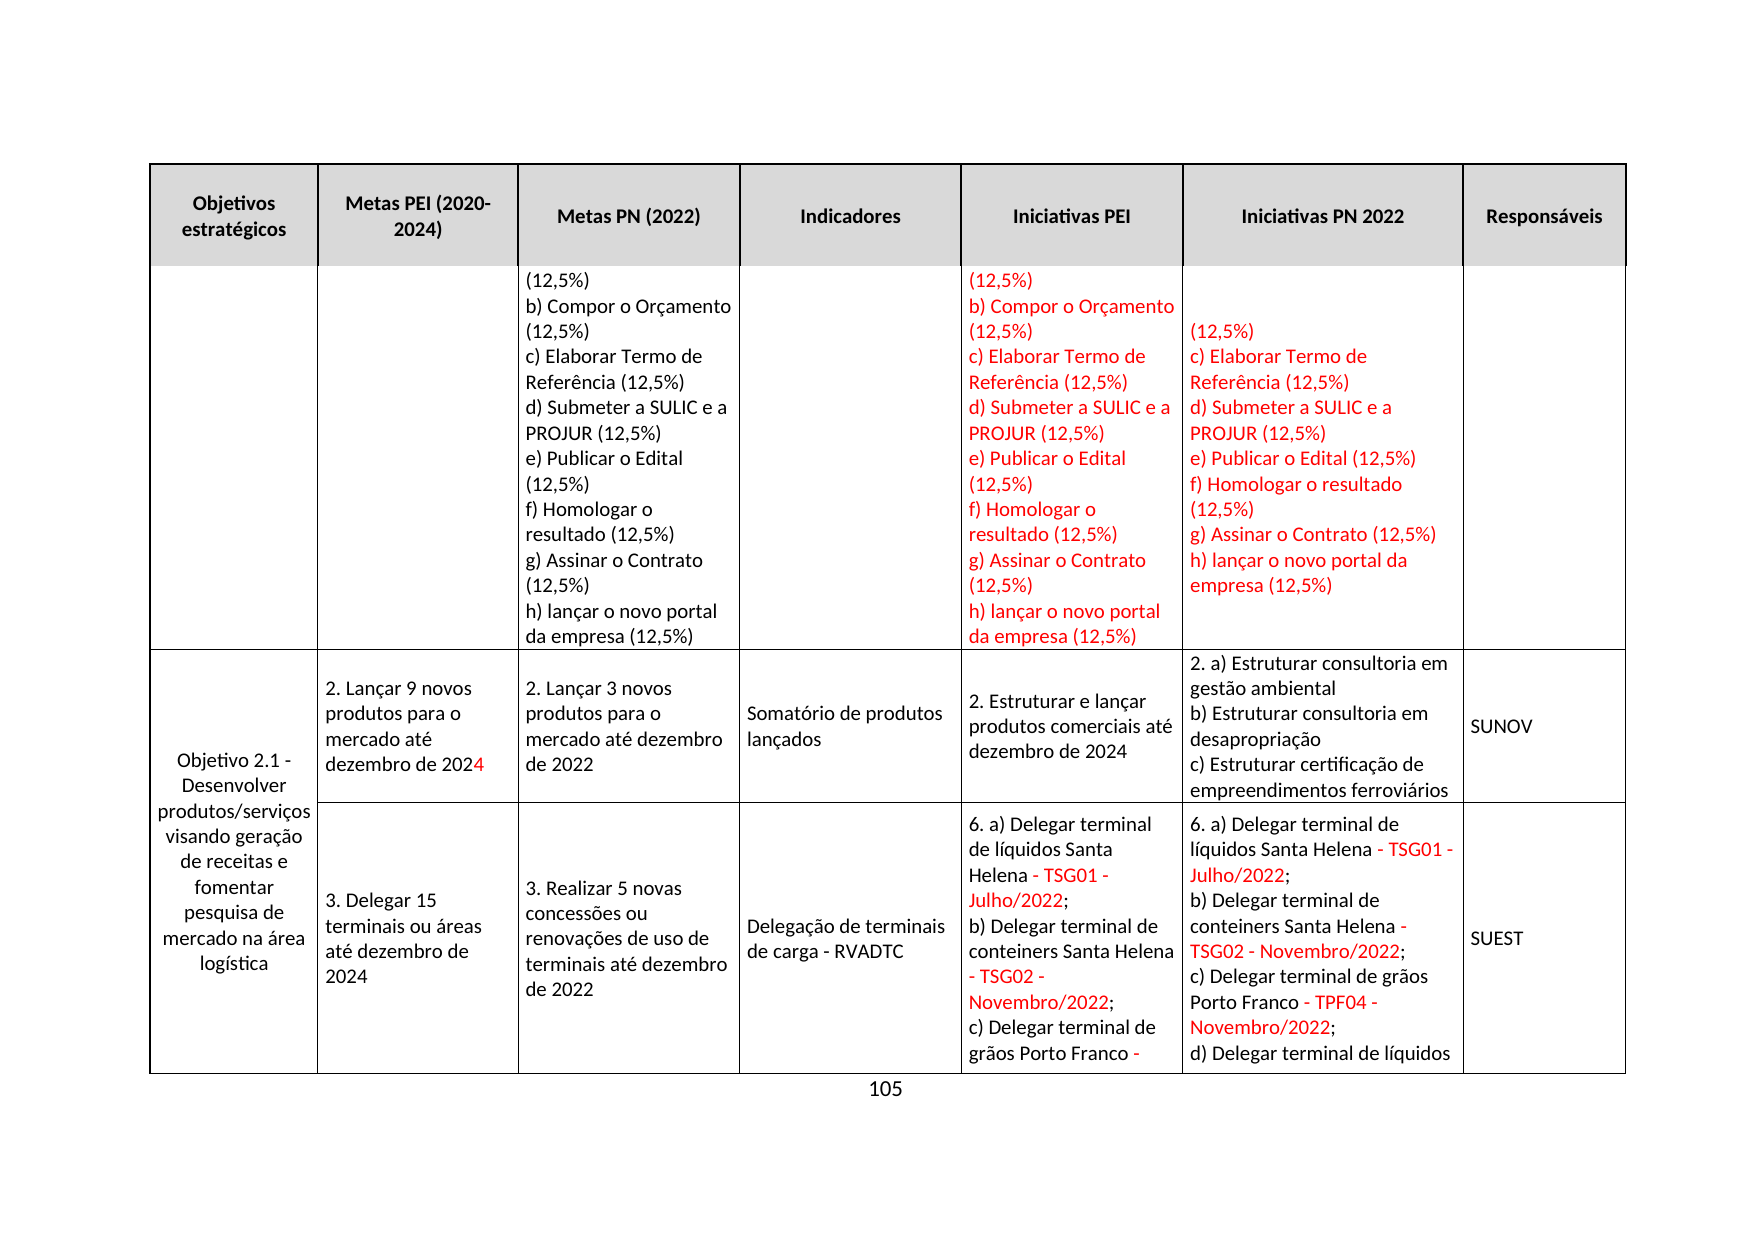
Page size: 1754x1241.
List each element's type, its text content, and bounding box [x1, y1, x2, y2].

table_cell SUEST [1464, 803, 1625, 1073]
table_cell (12,5%) b) Compor o Orçamento (12,5%) c) Elaborar Termo de Referência (12,5%) d) Submeter a SULIC e a PROJUR (12,5%) e) Publicar o Edital (12,5%) f) Homologar o resultado (12,5%) g) Assinar o Contrato (12,5%) h) lançar o novo portal da empresa (12,5%) [519, 266, 739, 649]
table_cell [1464, 266, 1625, 649]
table_cell 2. Lançar 3 novos produtos para o mercado até dezembro de 2022 [519, 650, 739, 802]
table_header Metas PN (2022) [519, 165, 739, 266]
table_cell 6. a) Delegar terminal de líquidos Santa Helena - TSG01 - Julho/2022; b) Delegar terminal de conteiners Santa Helena - TSG02 - Novembro/2022; c) Delegar terminal de grãos Porto Franco - TPF04 - Novembro/2022; d) Delegar terminal de líquidos [1183, 803, 1463, 1073]
table_cell 3. Realizar 5 novas concessões ou renovações de uso de terminais até dezembro de 2022 [519, 803, 739, 1073]
table_cell Delegação de terminais de carga - RVADTC [740, 803, 961, 1073]
table_cell (12,5%) c) Elaborar Termo de Referência (12,5%) d) Submeter a SULIC e a PROJUR (12,5%) e) Publicar o Edital (12,5%) f) Homologar o resultado (12,5%) g) Assinar o Contrato (12,5%) h) lançar o novo portal da empresa (12,5%) [1183, 266, 1463, 649]
table_cell 2. Estruturar e lançar produtos comerciais até dezembro de 2024 [962, 650, 1182, 802]
table_cell SUNOV [1464, 650, 1625, 802]
table_cell 2. a) Estruturar consultoria em gestão ambiental b) Estruturar consultoria em desapropriação c) Estruturar certificação de empreendimentos ferroviários [1183, 650, 1463, 802]
table_cell [318, 266, 518, 649]
table_header Responsáveis [1464, 165, 1625, 266]
table_cell 6. a) Delegar terminal de líquidos Santa Helena - TSG01 - Julho/2022; b) Delegar terminal de conteiners Santa Helena - TSG02 - Novembro/2022; c) Delegar terminal de grãos Porto Franco [962, 803, 1182, 1073]
table_header Indicadores [741, 165, 960, 266]
table_header Objetivos estratégicos [151, 165, 317, 266]
table_header Metas PEI (2020-2024) [319, 165, 517, 266]
table_cell 2. Lançar 9 novos produtos para o mercado até dezembro de 2024 [318, 650, 518, 802]
table_cell [151, 266, 317, 649]
table_cell Objetivo 2.1 - Desenvolver produtos/serviços visando geração de receitas e fomentar pesquisa de mercado na área logística [151, 650, 317, 1073]
table_cell 3. Delegar 15 terminais ou áreas até dezembro de 2024 [318, 803, 518, 1073]
table_cell [740, 266, 961, 649]
table_cell (12,5%) b) Compor o Orçamento (12,5%) c) Elaborar Termo de Referência (12,5%) d) Submeter a SULIC e a PROJUR (12,5%) e) Publicar o Edital (12,5%) f) Homologar o resultado (12,5%) g) Assinar o Contrato (12,5%) h) lançar o novo portal da empresa (12,5%) [962, 266, 1182, 649]
table_header Iniciativas PEI [962, 165, 1182, 266]
table_cell Somatório de produtos lançados [740, 650, 961, 802]
table_header Iniciativas PN 2022 [1184, 165, 1462, 266]
